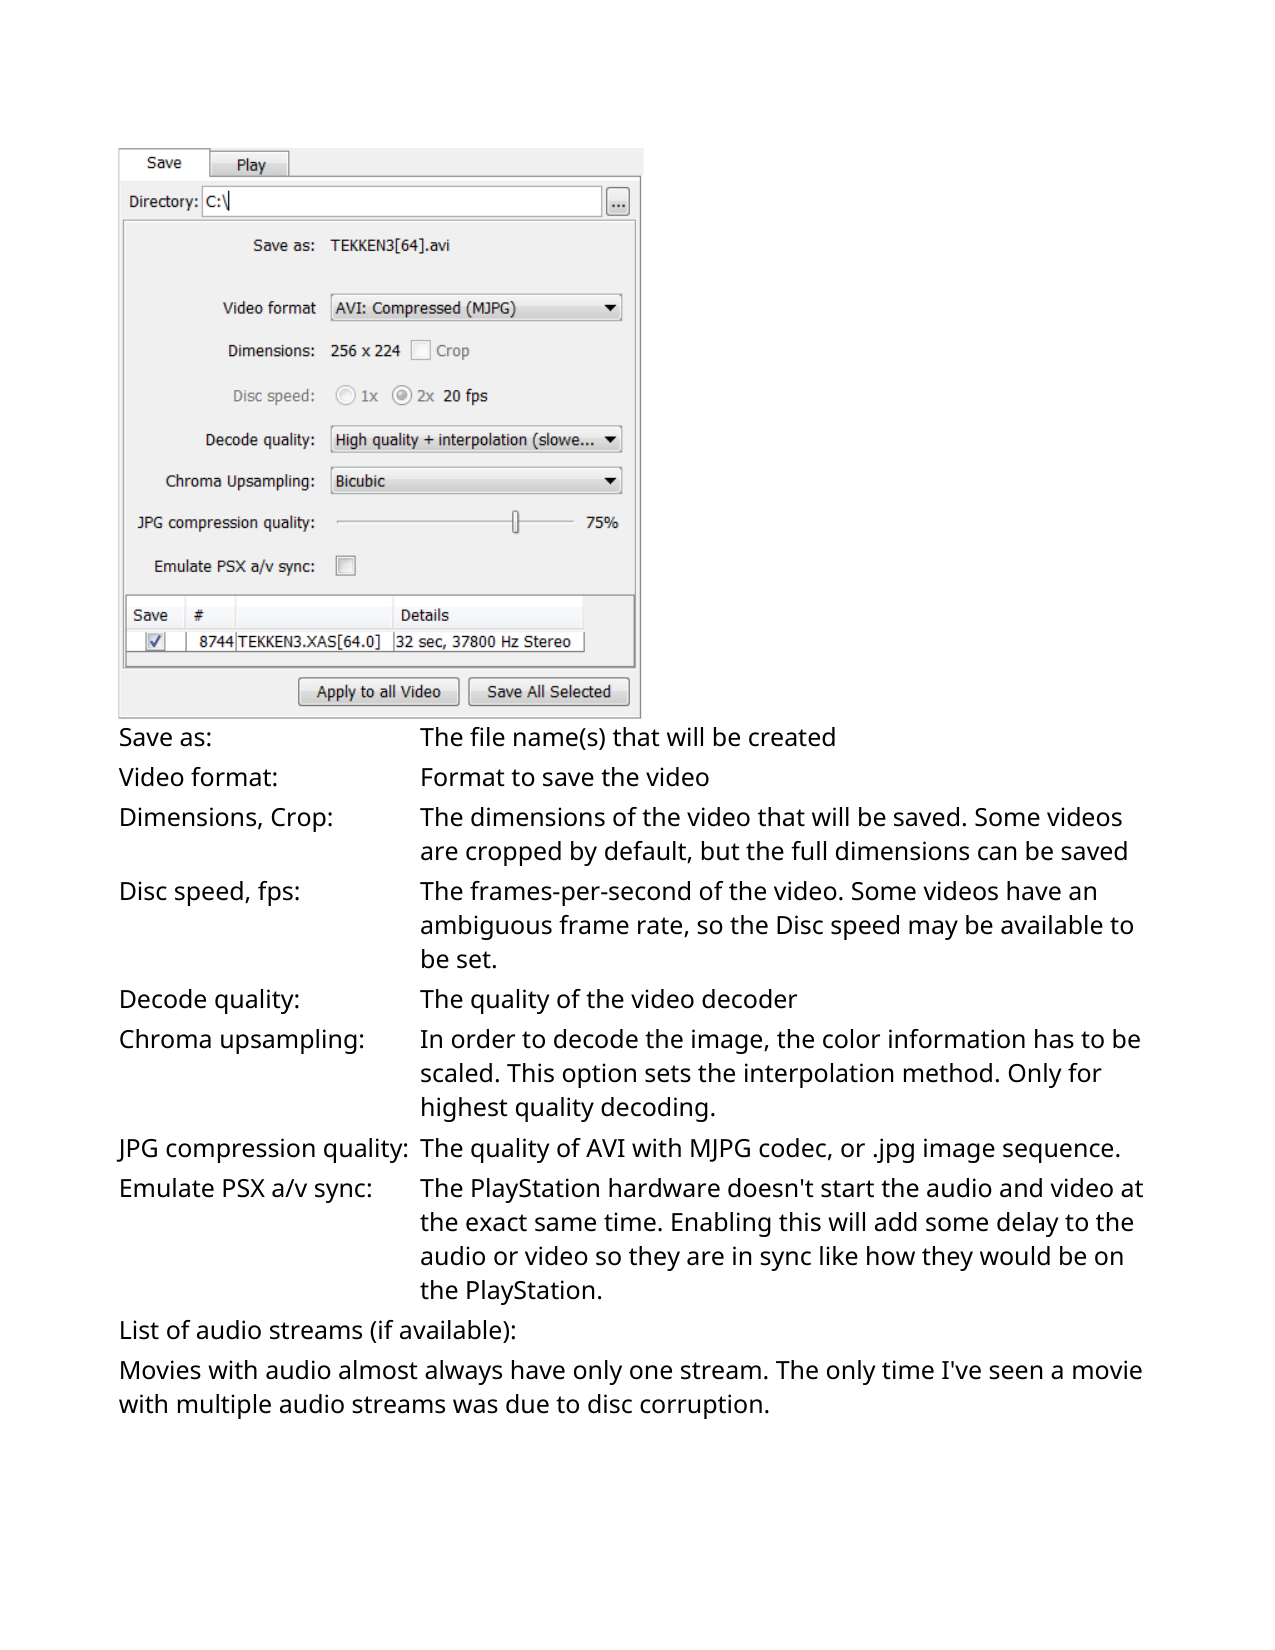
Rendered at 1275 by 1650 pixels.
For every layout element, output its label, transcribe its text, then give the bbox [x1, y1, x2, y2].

text Chroma upsampling: In order to decode the image, the color information has to be scaled. This option sets the interpolation method. Only for highest quality decoding. [118, 1022, 1156, 1124]
text Movies with audio almost always have only one stream. The only time I've seen a movie with multiple audio streams was due to disc corruption. [118, 1353, 1156, 1421]
text Decode quality: The quality of the video decoder [118, 982, 1156, 1016]
text Save as: The file name(s) that will be created [118, 720, 1156, 753]
text JPG compression quality: The quality of AVI with MJPG codec, or .jpg image sequence. [118, 1130, 1156, 1164]
text Video format: Format to save the video [118, 759, 1156, 793]
picture [118, 148, 645, 720]
text Disc speed, fps: The frames-per-second of the video. Some videos have an ambiguous frame rate, so the Disc speed may be available to be set. [118, 874, 1156, 976]
text Dimensions, Crop: The dimensions of the video that will be saved. Some videos are cropped by default, but the full dimensions can be saved [118, 799, 1156, 868]
text List of audio streams (if available): [118, 1313, 1156, 1347]
text Emulate PSX a/v sync: The PlayStation hardware doesn't start the audio and video at the exact same time. Enabling this will add some delay to the audio or video so they are in sync like how they would be on the PlayStation. [118, 1170, 1156, 1307]
